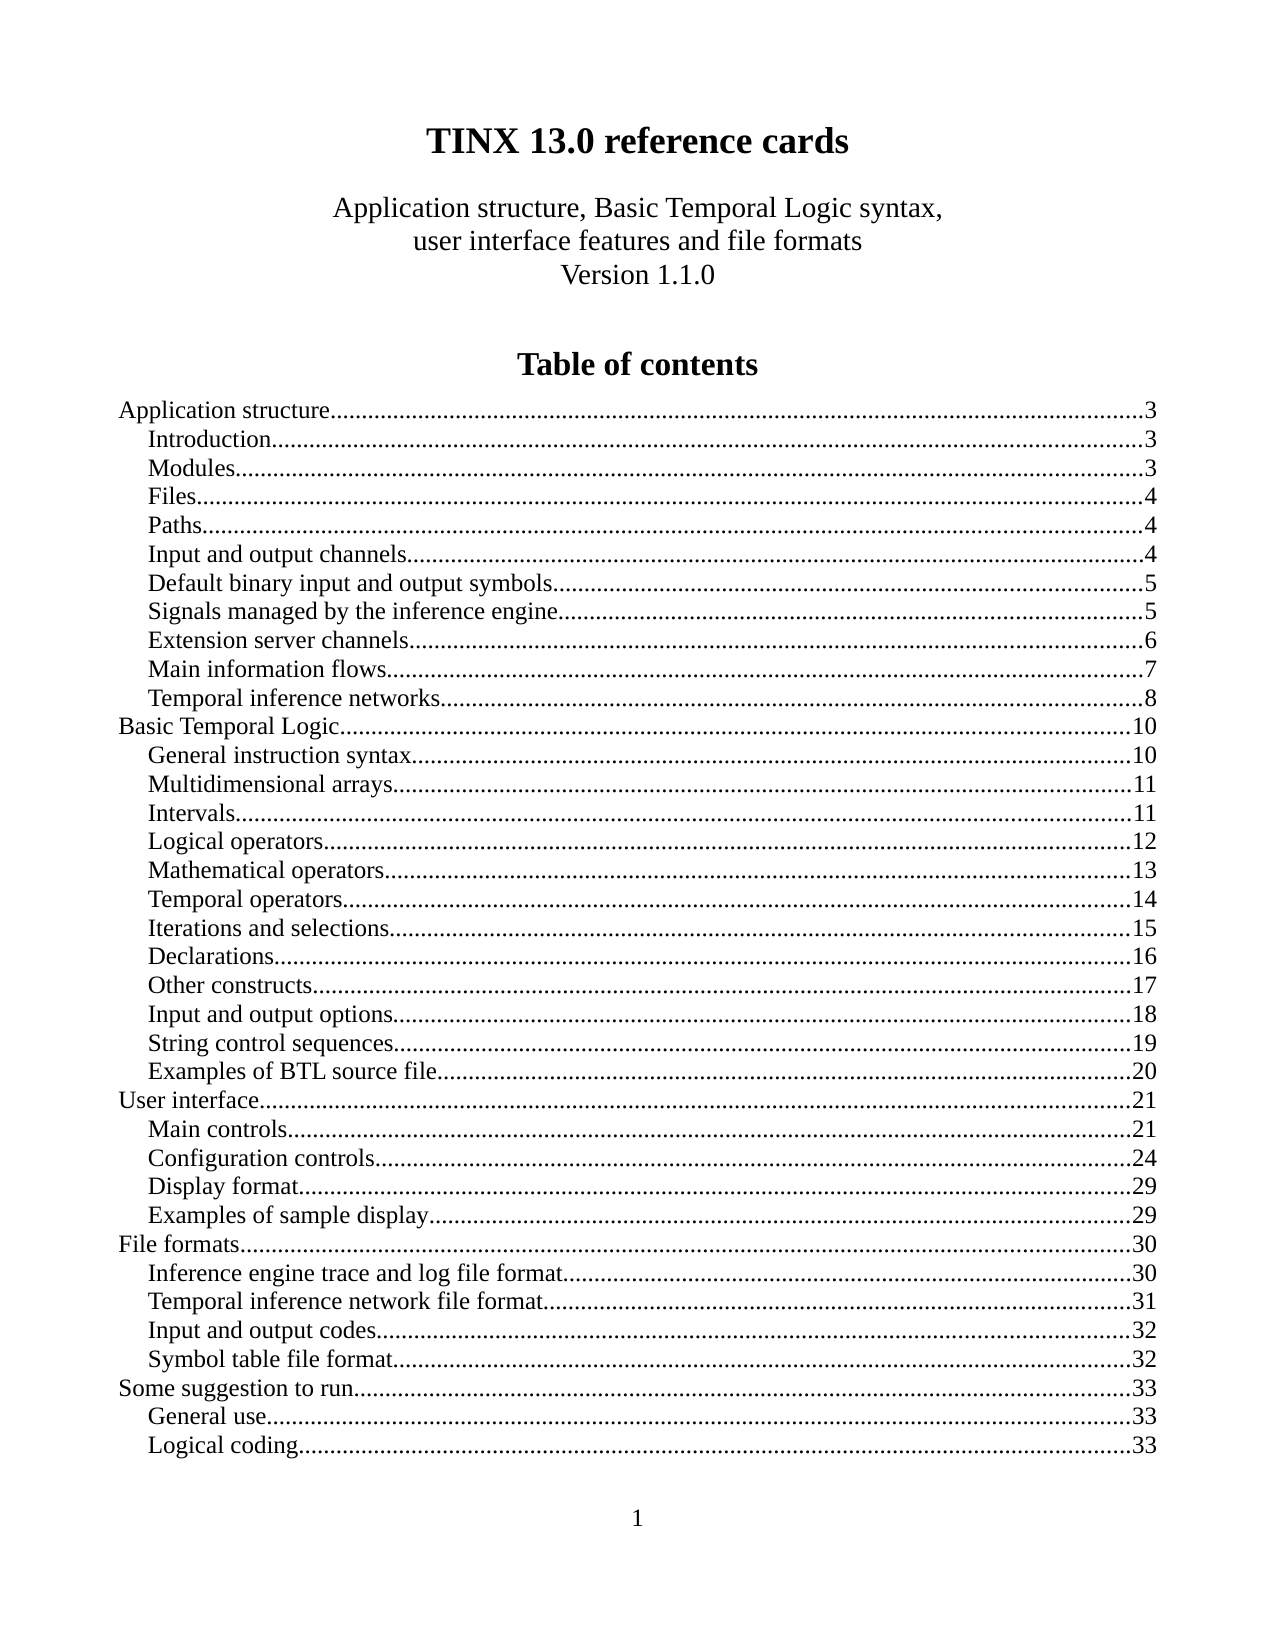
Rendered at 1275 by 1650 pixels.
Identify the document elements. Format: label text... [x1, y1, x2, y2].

text Configuration controls 24 [148, 1143, 1157, 1171]
text Other constructs 17 [148, 970, 1157, 999]
text Some suggestion to run 33 [118, 1373, 1157, 1401]
text Main controls 21 [148, 1114, 1157, 1143]
text Paths 4 [148, 510, 1157, 539]
text Signals managed by the inference engine 5 [148, 596, 1157, 625]
text Application structure, Basic Temporal Logic syntax, [118, 190, 1157, 223]
text Iterations and selections 15 [148, 913, 1157, 941]
text Extension server channels 6 [148, 625, 1157, 654]
text General instruction syntax 10 [148, 740, 1157, 769]
text File formats 30 [118, 1229, 1157, 1258]
text Default binary input and output symbols 5 [148, 568, 1157, 596]
text String control sequences 19 [148, 1028, 1157, 1056]
text Version 1.1.0 [118, 257, 1157, 291]
text Main information flows 7 [148, 654, 1157, 683]
text Examples of BTL source file 20 [148, 1056, 1157, 1085]
subtitle Table of contents [118, 344, 1157, 383]
text User interface 21 [118, 1085, 1157, 1114]
text Basic Temporal Logic 10 [118, 711, 1157, 740]
text Mathematical operators 13 [148, 855, 1157, 884]
text Application structure 3 [118, 395, 1157, 424]
text Temporal inference network file format 31 [148, 1286, 1157, 1315]
text General use 33 [148, 1401, 1157, 1430]
text Modules 3 [148, 453, 1157, 481]
text Files 4 [148, 481, 1157, 510]
text Examples of sample display 29 [148, 1200, 1157, 1229]
text user interface features and file formats [118, 223, 1157, 257]
text Inference engine trace and log file format 30 [148, 1258, 1157, 1286]
text Input and output options 18 [148, 999, 1157, 1028]
text Input and output channels 4 [148, 539, 1157, 568]
text TINX 13.0 reference cards [118, 118, 1157, 161]
text Display format 29 [148, 1171, 1157, 1200]
text Input and output codes 32 [148, 1315, 1157, 1344]
text Intervals 11 [148, 798, 1157, 826]
text Logical coding 33 [148, 1430, 1157, 1459]
text Introduction 3 [148, 424, 1157, 453]
text Logical operators 12 [148, 826, 1157, 855]
text Temporal operators 14 [148, 884, 1157, 913]
text Temporal inference networks 8 [148, 683, 1157, 711]
text Declarations 16 [148, 941, 1157, 970]
text Multidimensional arrays 11 [148, 769, 1157, 798]
text Symbol table file format 32 [148, 1344, 1157, 1373]
